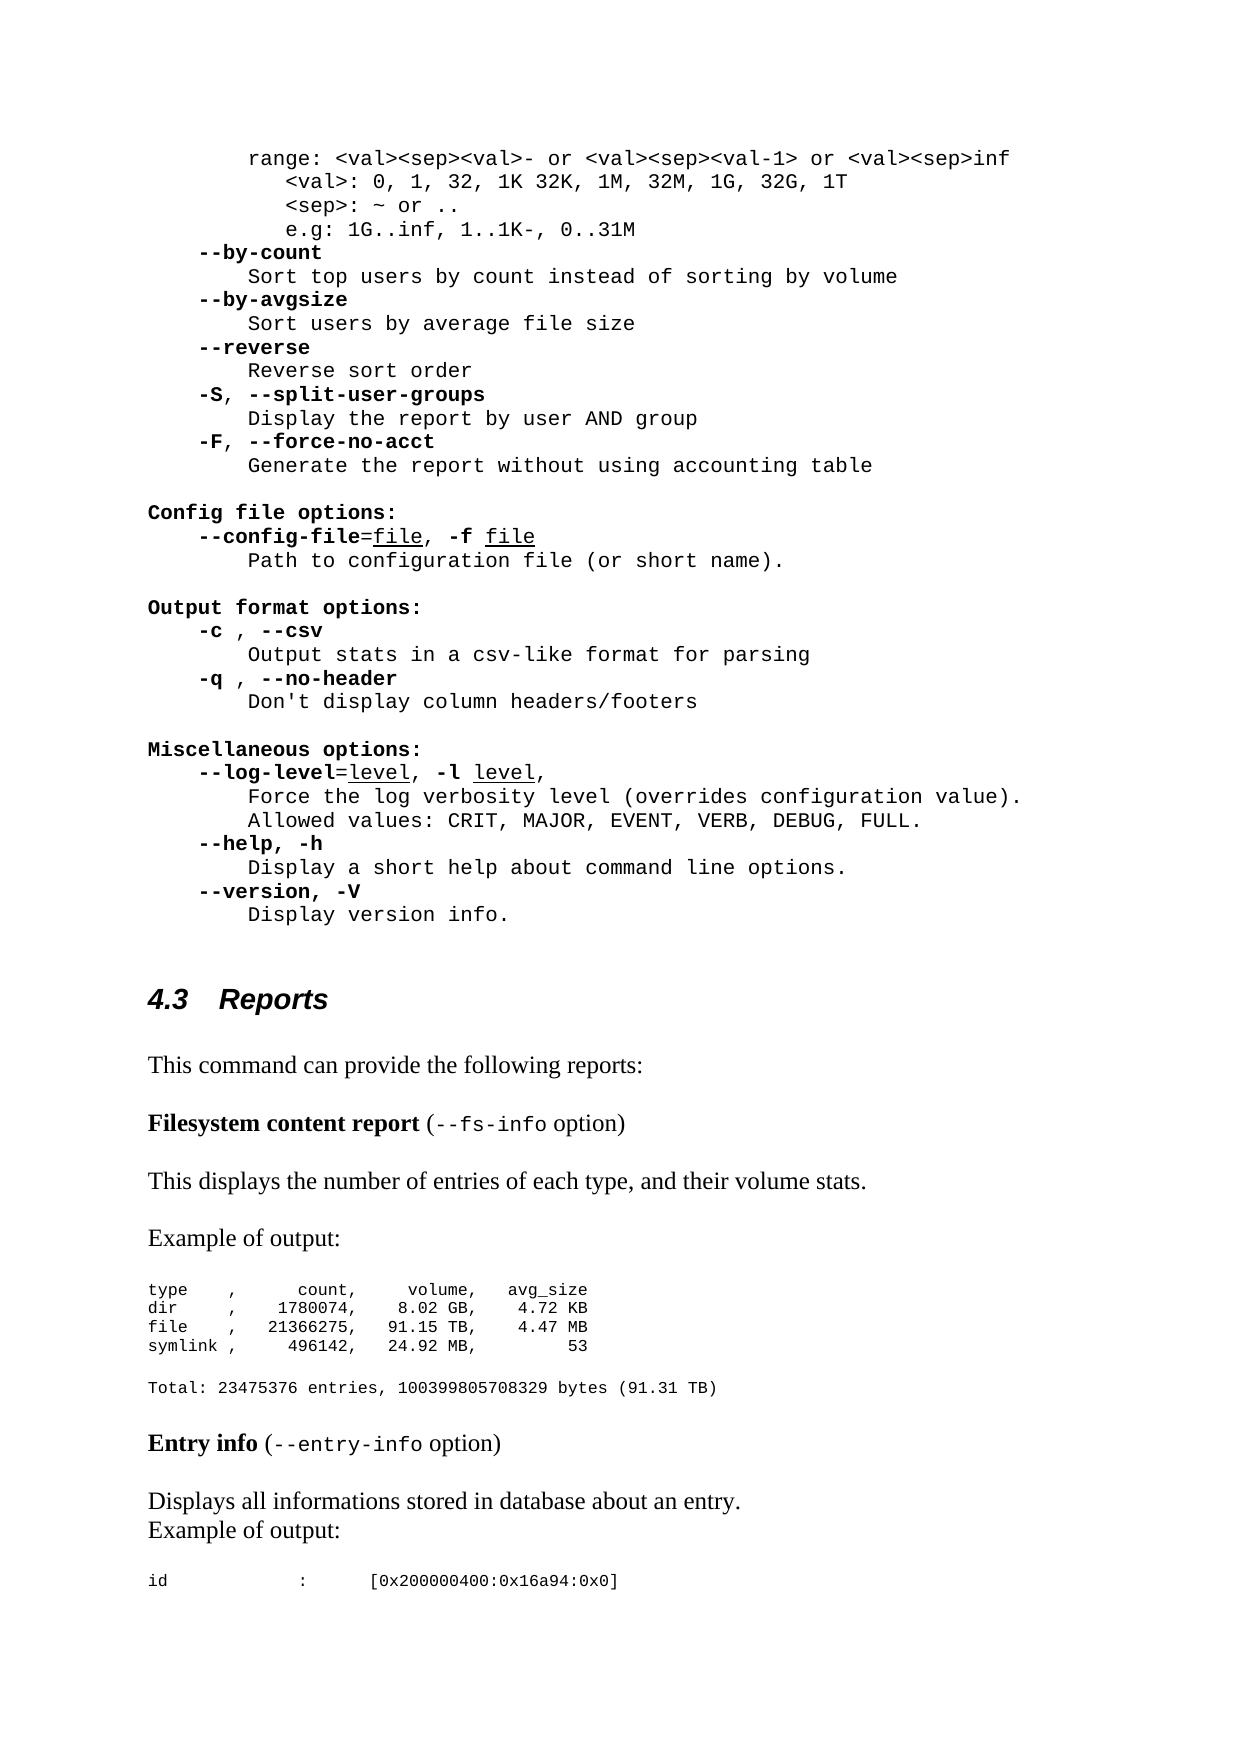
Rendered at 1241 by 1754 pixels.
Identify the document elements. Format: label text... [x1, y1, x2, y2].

text dir , 1780074, 8.02 GB, 4.72 KB [148, 1300, 1093, 1319]
text --config-file=file, -f file [148, 526, 1093, 549]
text Force the log verbosity level (overrides configuration value). [148, 786, 1093, 810]
text e.g: 1G..inf, 1..1K-, 0..31M [148, 218, 1093, 242]
text --log-level=level, -l level, [148, 762, 1093, 786]
text Config file options: [148, 502, 1093, 526]
text -F, --force-no-acct [148, 431, 1093, 455]
subtitle Reports [148, 982, 1093, 1015]
text Filesystem content report (--fs-info option) [148, 1108, 1093, 1137]
text range: <val><sep><val>- or <val><sep><val-1> or <val><sep>inf [148, 148, 1093, 171]
text Sort users by average file size [148, 313, 1093, 337]
text Path to configuration file (or short name). [148, 549, 1093, 573]
text Miscellaneous options: [148, 739, 1093, 762]
text type , count, volume, avg_size [148, 1281, 1093, 1300]
text <val>: 0, 1, 32, 1K 32K, 1M, 32M, 1G, 32G, 1T [148, 171, 1093, 195]
text --by-count [148, 242, 1093, 266]
text This command can provide the following reports: [148, 1050, 1093, 1079]
text -S, --split-user-groups [148, 384, 1093, 408]
text Display version info. [148, 904, 1093, 928]
text --help, -h [148, 833, 1093, 857]
text Reverse sort order [148, 360, 1093, 384]
text -c , --csv [148, 621, 1093, 644]
text symlink , 496142, 24.92 MB, 53 [148, 1338, 1093, 1356]
text Output format options: [148, 597, 1093, 621]
text Entry info (--entry-info option) [148, 1428, 1093, 1457]
text Displays all informations stored in database about an entry. Example of output: [148, 1486, 1093, 1543]
text Display a short help about command line options. [148, 857, 1093, 881]
text Allowed values: CRIT, MAJOR, EVENT, VERB, DEBUG, FULL. [148, 810, 1093, 833]
text <sep>: ~ or .. [148, 195, 1093, 218]
text Total: 23475376 entries, 100399805708329 bytes (91.31 TB) [148, 1380, 1093, 1399]
text --reverse [148, 337, 1093, 360]
text id : [0x200000400:0x16a94:0x0] [148, 1572, 1093, 1591]
text Display the report by user AND group [148, 408, 1093, 431]
text This displays the number of entries of each type, and their volume stats. [148, 1166, 1093, 1195]
text file , 21366275, 91.15 TB, 4.47 MB [148, 1319, 1093, 1338]
text Don't display column headers/footers [148, 691, 1093, 715]
text Sort top users by count instead of sorting by volume [148, 266, 1093, 289]
text Output stats in a csv-like format for parsing [148, 644, 1093, 668]
text Generate the report without using accounting table [148, 455, 1093, 479]
text -q , --no-header [148, 668, 1093, 691]
text --version, -V [148, 881, 1093, 904]
text Example of output: [148, 1223, 1093, 1252]
text --by-avgsize [148, 289, 1093, 313]
